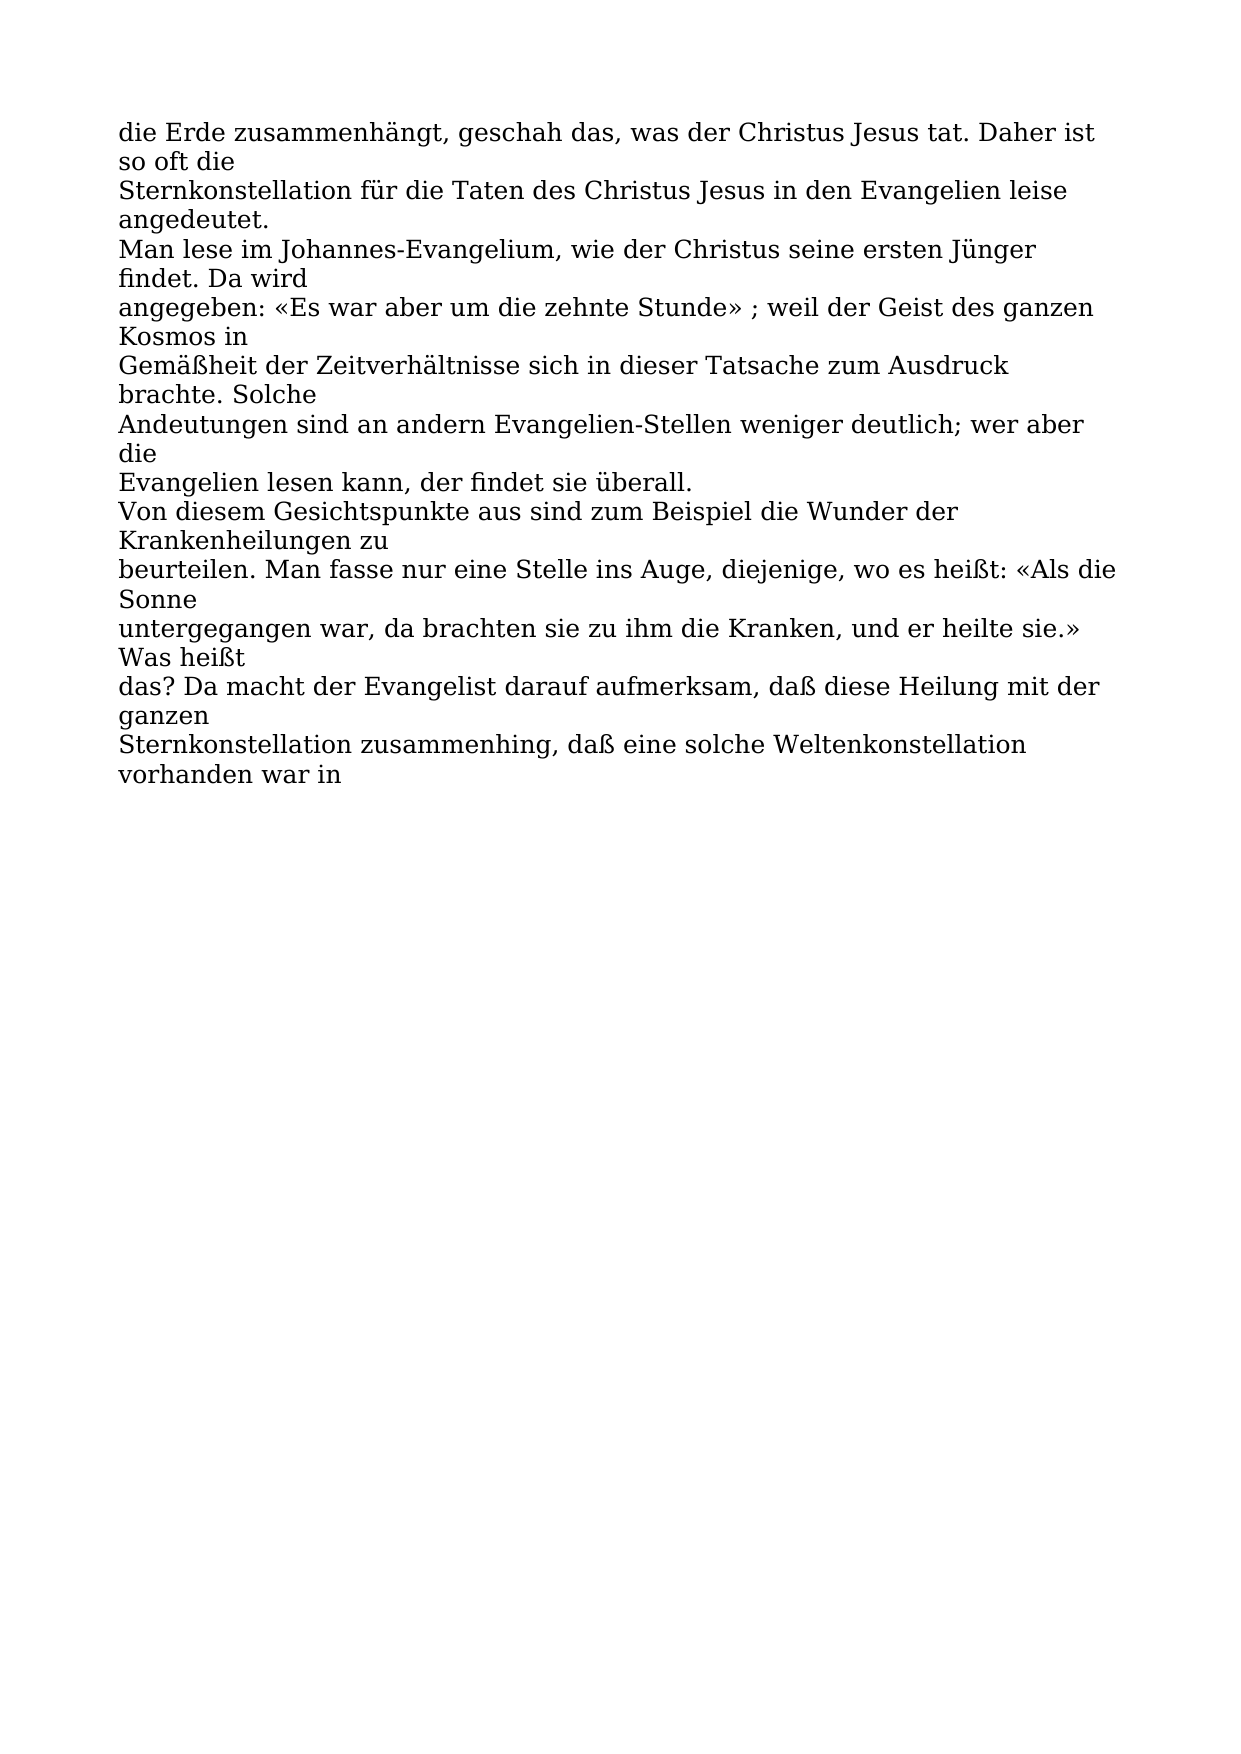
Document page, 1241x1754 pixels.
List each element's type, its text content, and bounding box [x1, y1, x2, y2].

text die Erde zusammenhängt, geschah das, was der Christus Jesus tat. Daher ist so oft die [118, 118, 1122, 176]
text angegeben: «Es war aber um die zehnte Stunde» ; weil der Geist des ganzen Kosmos in [118, 293, 1122, 351]
text Evangelien lesen kann, der findet sie überall. [118, 468, 1122, 497]
text untergegangen war, da brachten sie zu ihm die Kranken, und er heilte sie.» Was heißt [118, 614, 1122, 672]
text das? Da macht der Evangelist darauf aufmerksam, daß diese Heilung mit der ganzen [118, 672, 1122, 731]
text Sternkonstellation zusammenhing, daß eine solche Weltenkonstellation vorhanden war in [118, 731, 1122, 789]
text Man lese im Johannes-Evangelium, wie der Christus seine ersten Jünger findet. Da wird [118, 235, 1122, 293]
text Gemäßheit der Zeitverhältnisse sich in dieser Tatsache zum Ausdruck brachte. Solche [118, 351, 1122, 410]
text Andeutungen sind an andern Evangelien-Stellen weniger deutlich; wer aber die [118, 410, 1122, 468]
text Sternkonstellation für die Taten des Christus Jesus in den Evangelien leise angedeutet. [118, 176, 1122, 235]
text Von diesem Gesichtspunkte aus sind zum Beispiel die Wunder der Krankenheilungen zu [118, 497, 1122, 556]
text beurteilen. Man fasse nur eine Stelle ins Auge, diejenige, wo es heißt: «Als die Sonne [118, 556, 1122, 614]
